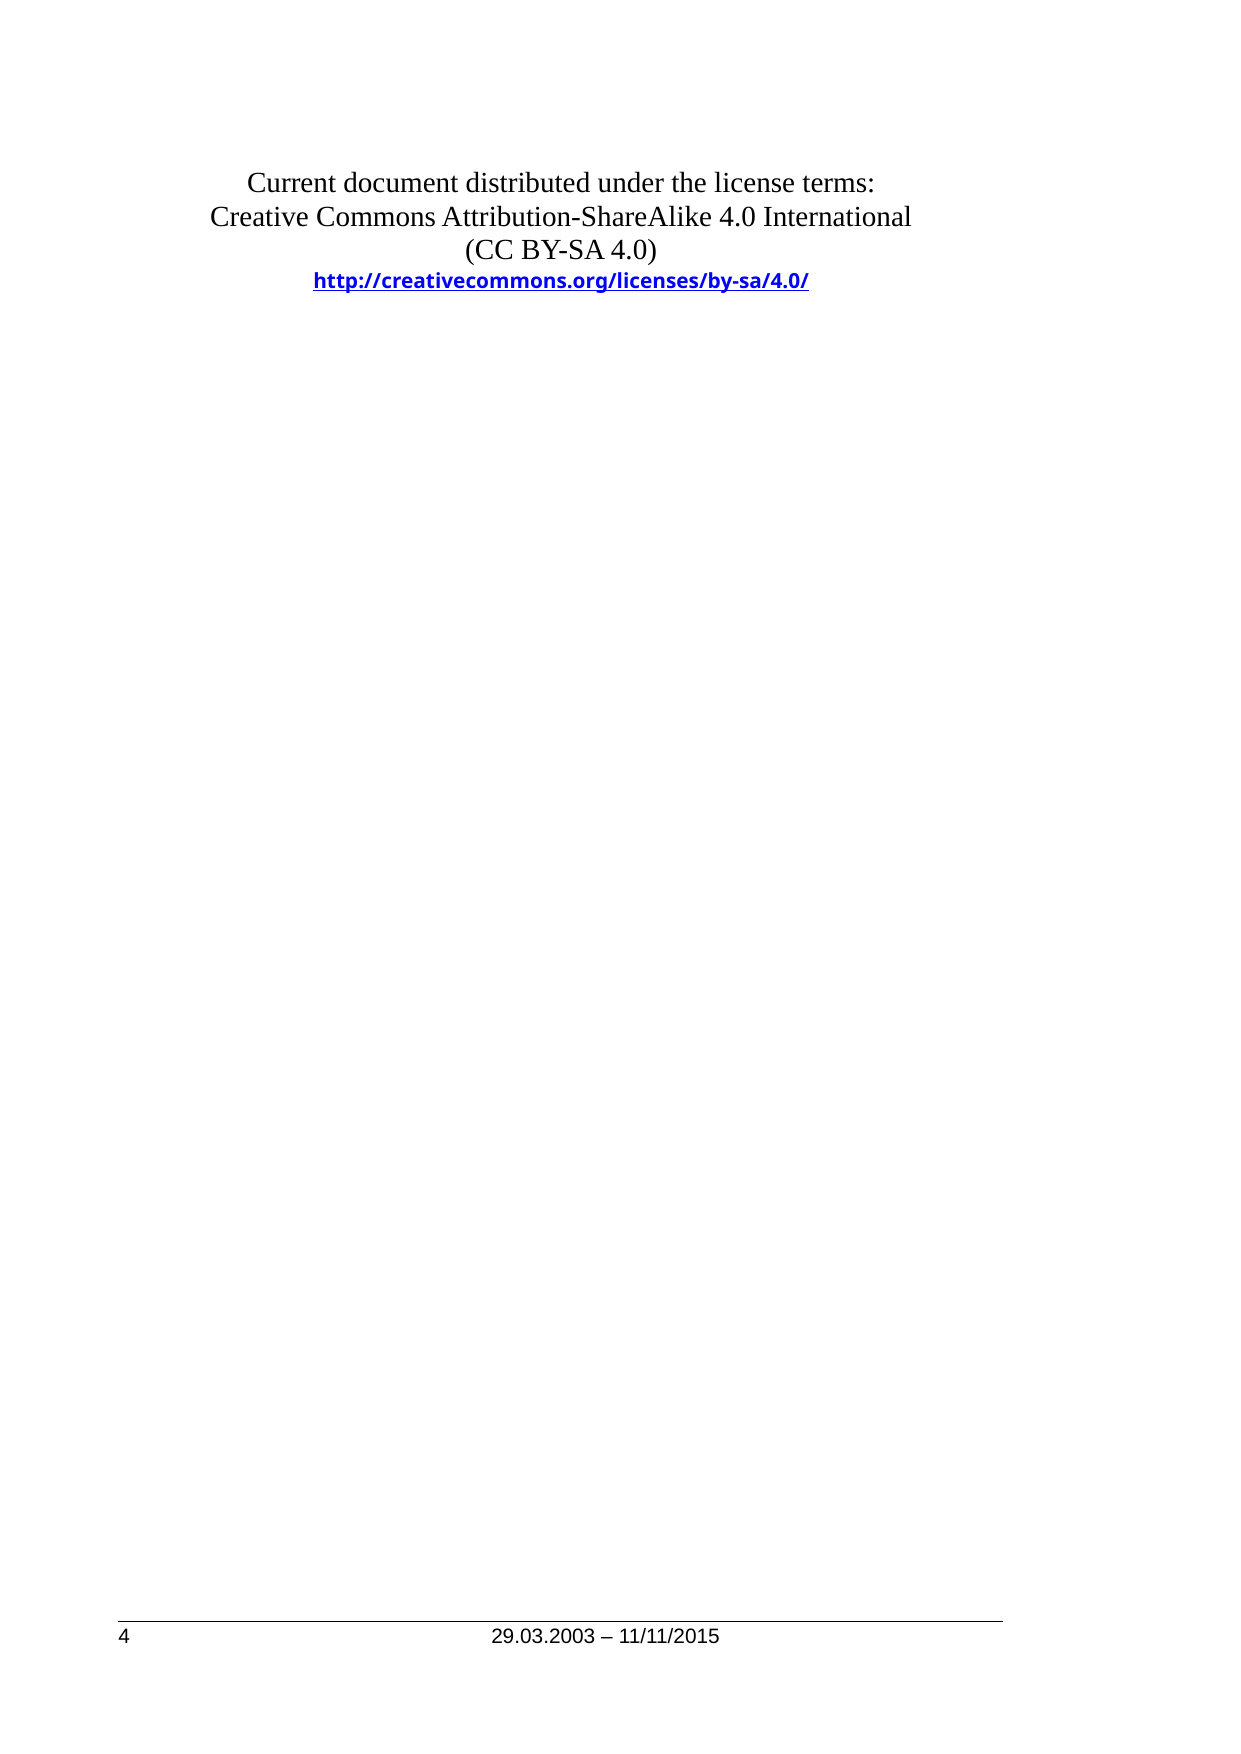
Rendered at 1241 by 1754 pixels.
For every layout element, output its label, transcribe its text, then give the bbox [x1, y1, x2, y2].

text Current document distributed under the license terms: [118, 165, 1004, 199]
text http://creativecommons.org/licenses/by-sa/4.0/ [118, 266, 1004, 294]
text (CC BY-SA 4.0) [118, 232, 1004, 266]
text Creative Commons Attribution-ShareAlike 4.0 International [118, 199, 1004, 232]
